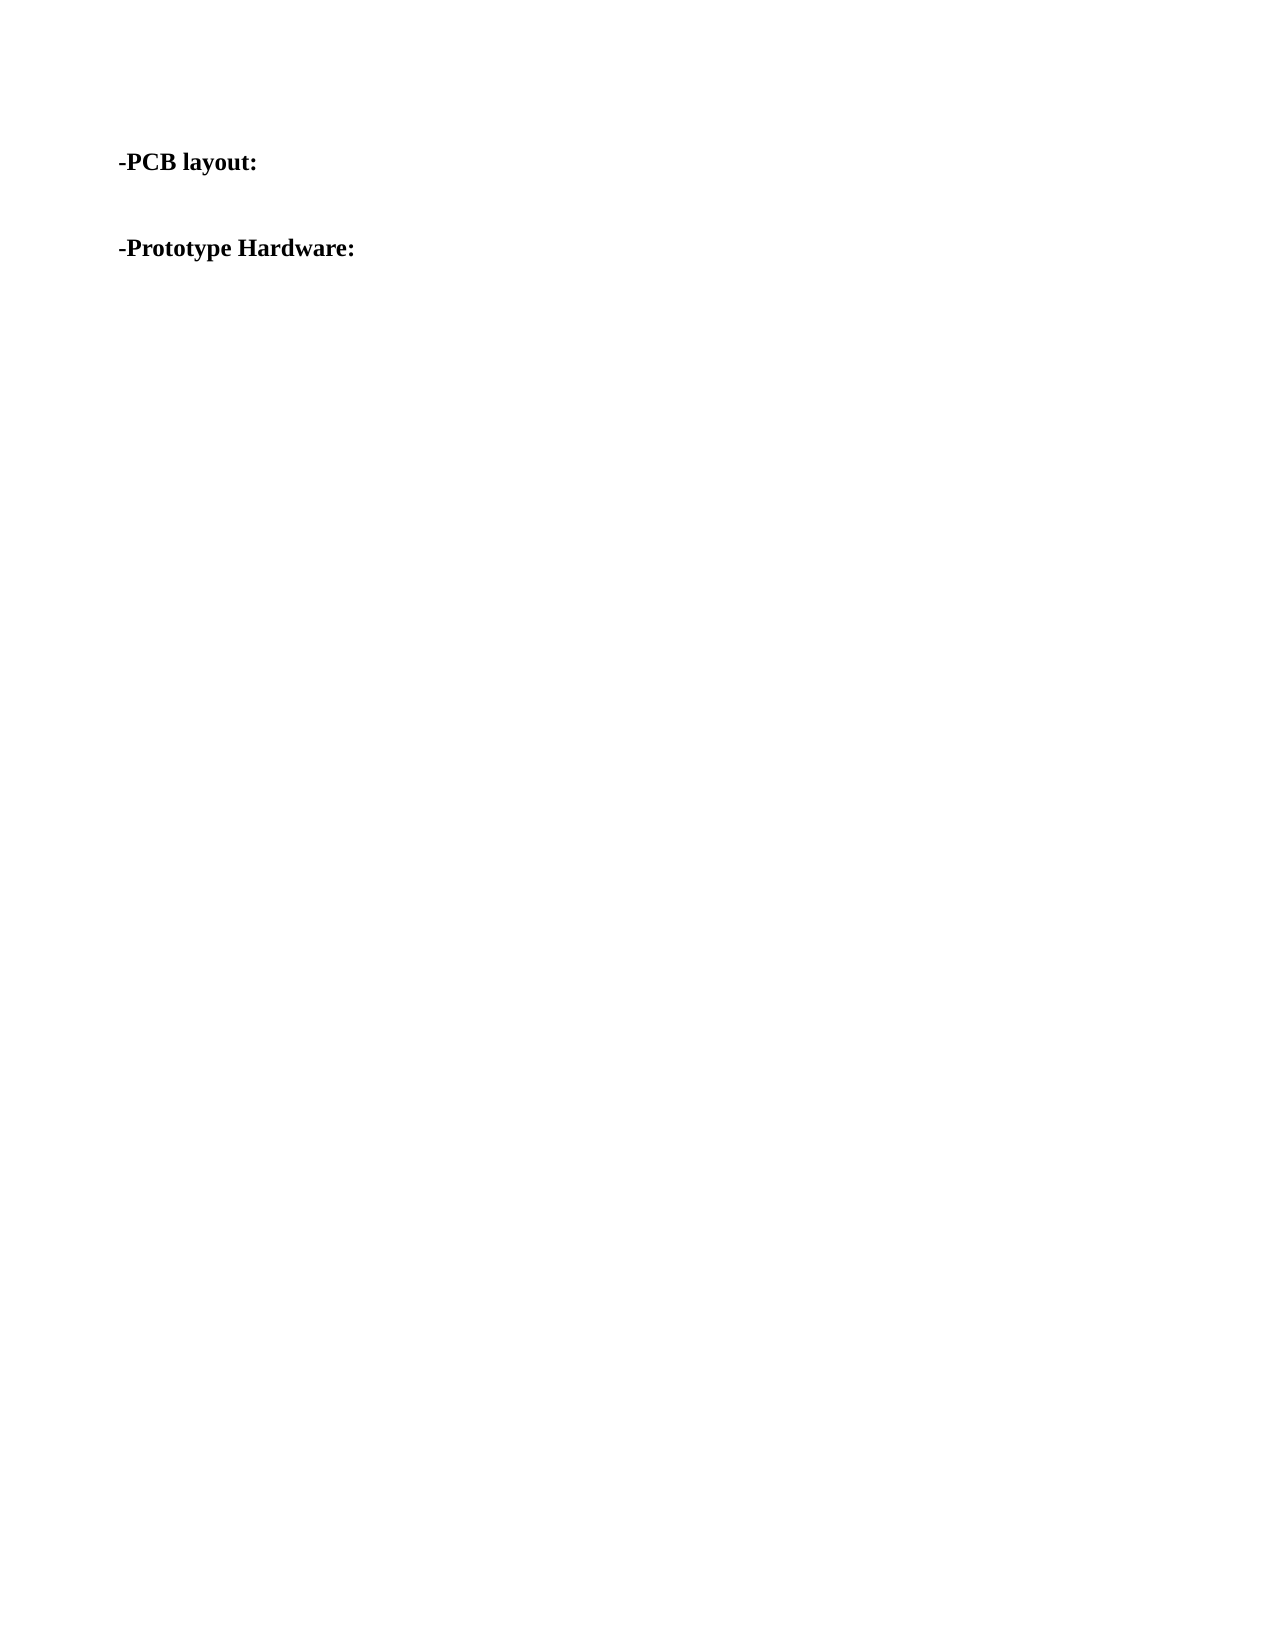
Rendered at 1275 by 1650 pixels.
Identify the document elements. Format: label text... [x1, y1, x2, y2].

text -Prototype Hardware: [118, 233, 1157, 262]
text -PCB layout: [118, 147, 1157, 176]
